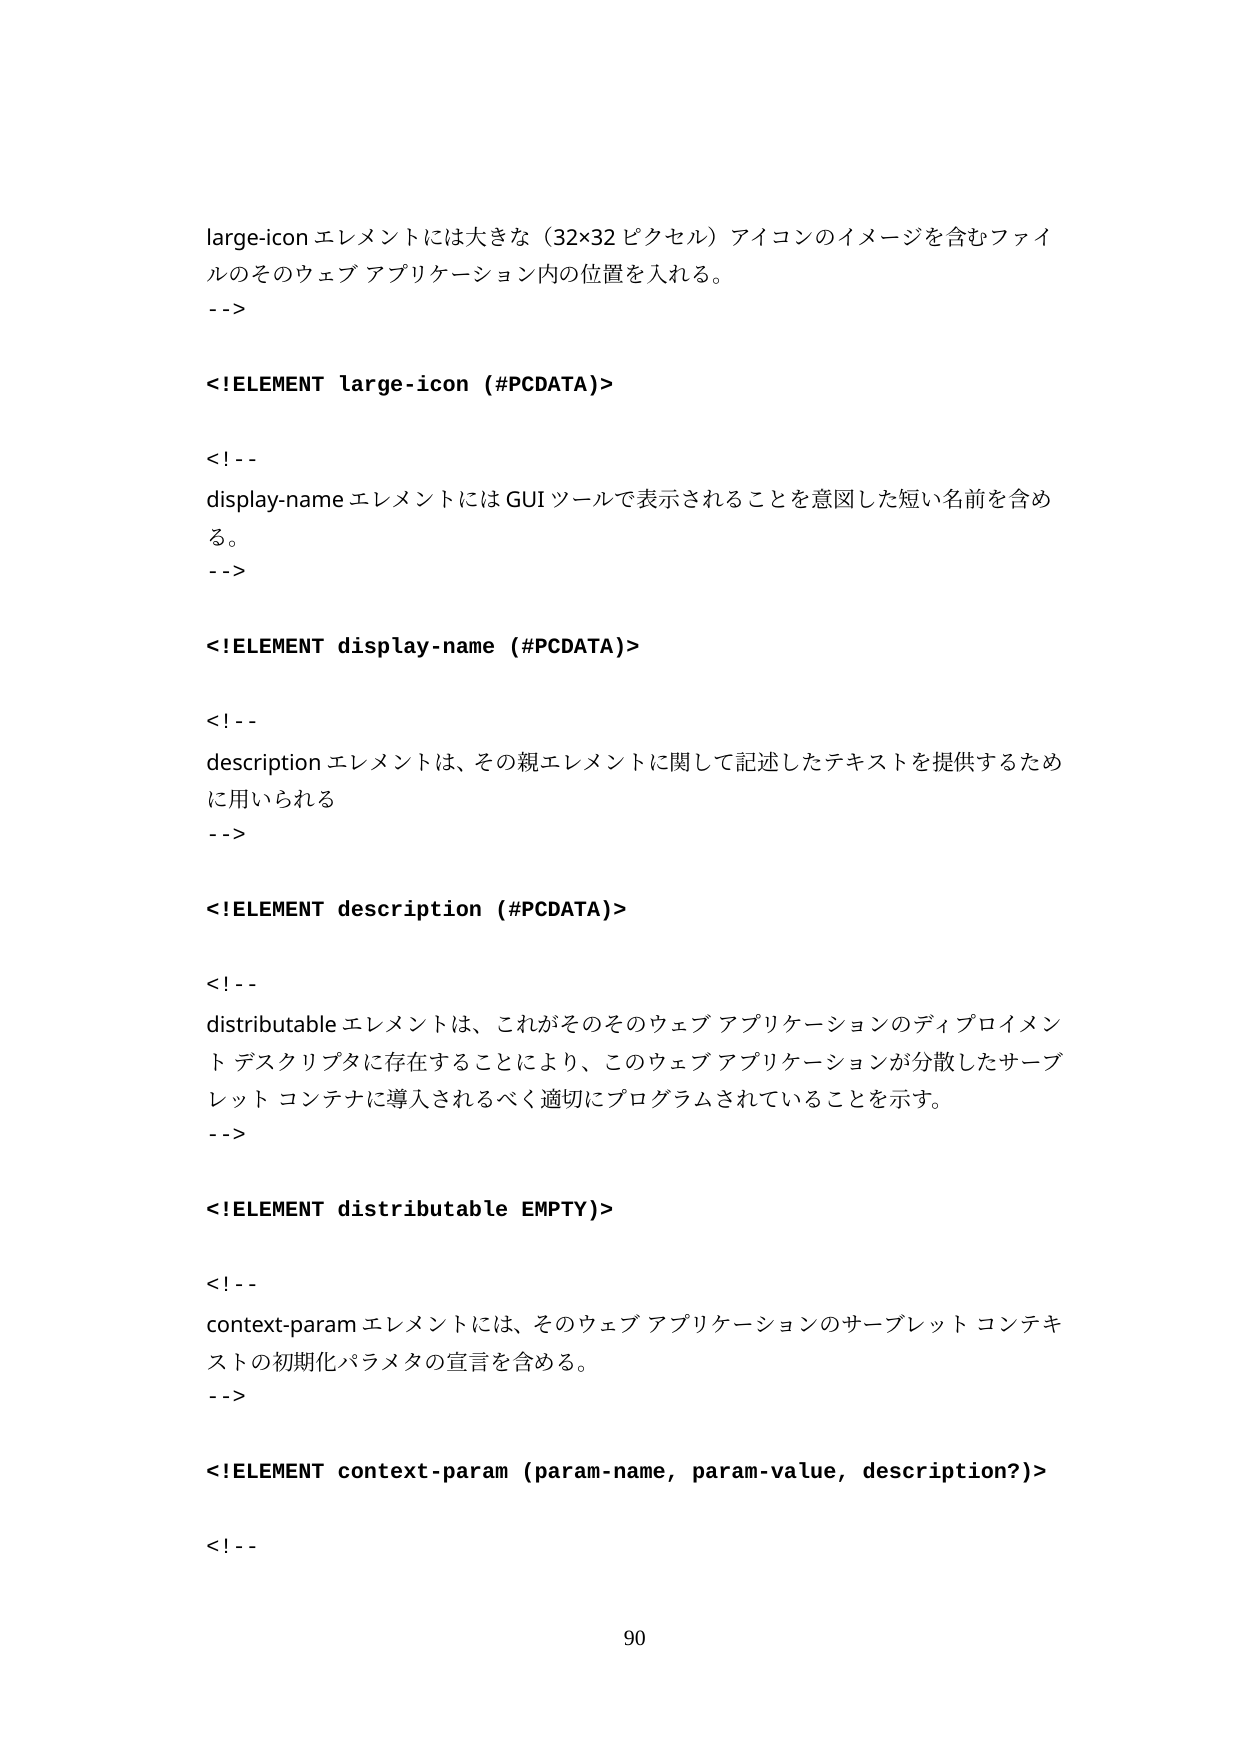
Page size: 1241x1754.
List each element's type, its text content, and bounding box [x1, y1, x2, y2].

text <!ELEMENT display-name (#PCDATA)> [206, 629, 1063, 667]
text --> [206, 292, 1063, 329]
text <!ELEMENT description (#PCDATA)> [206, 892, 1063, 929]
text large-iconエレメントには大きな（32×32ピクセル）アイコンのイメージを含むファイルのそのウェブ アプリケーション内の位置を入れる。 [206, 217, 1063, 292]
text distributableエレメントは、これがそのそのウェブ アプリケーションのディプロイメント デスクリプタに存在することにより、このウェブ アプリケーションが分散したサーブレット コンテナに導入されるべく適切にプログラムされていることを示す。 [206, 1004, 1063, 1117]
text display-nameエレメントにはGUIツールで表示されることを意図した短い名前を含める。 [206, 479, 1063, 554]
text --> [206, 1117, 1063, 1154]
text <!-- [206, 1267, 1063, 1304]
text context-paramエレメントには、そのウェブ アプリケーションのサーブレット コンテキストの初期化パラメタの宣言を含める。 [206, 1304, 1063, 1379]
text <!-- [206, 1529, 1063, 1567]
text <!ELEMENT context-param (param-name, param-value, description?)> [206, 1454, 1063, 1492]
text <!-- [206, 442, 1063, 479]
text --> [206, 1379, 1063, 1417]
text --> [206, 817, 1063, 854]
text --> [206, 554, 1063, 592]
text <!ELEMENT distributable EMPTY)> [206, 1192, 1063, 1229]
text <!-- [206, 704, 1063, 742]
text descriptionエレメントは、その親エレメントに関して記述したテキストを提供するために用いられる [206, 742, 1063, 817]
text <!ELEMENT large-icon (#PCDATA)> [206, 367, 1063, 404]
text <!-- [206, 967, 1063, 1004]
